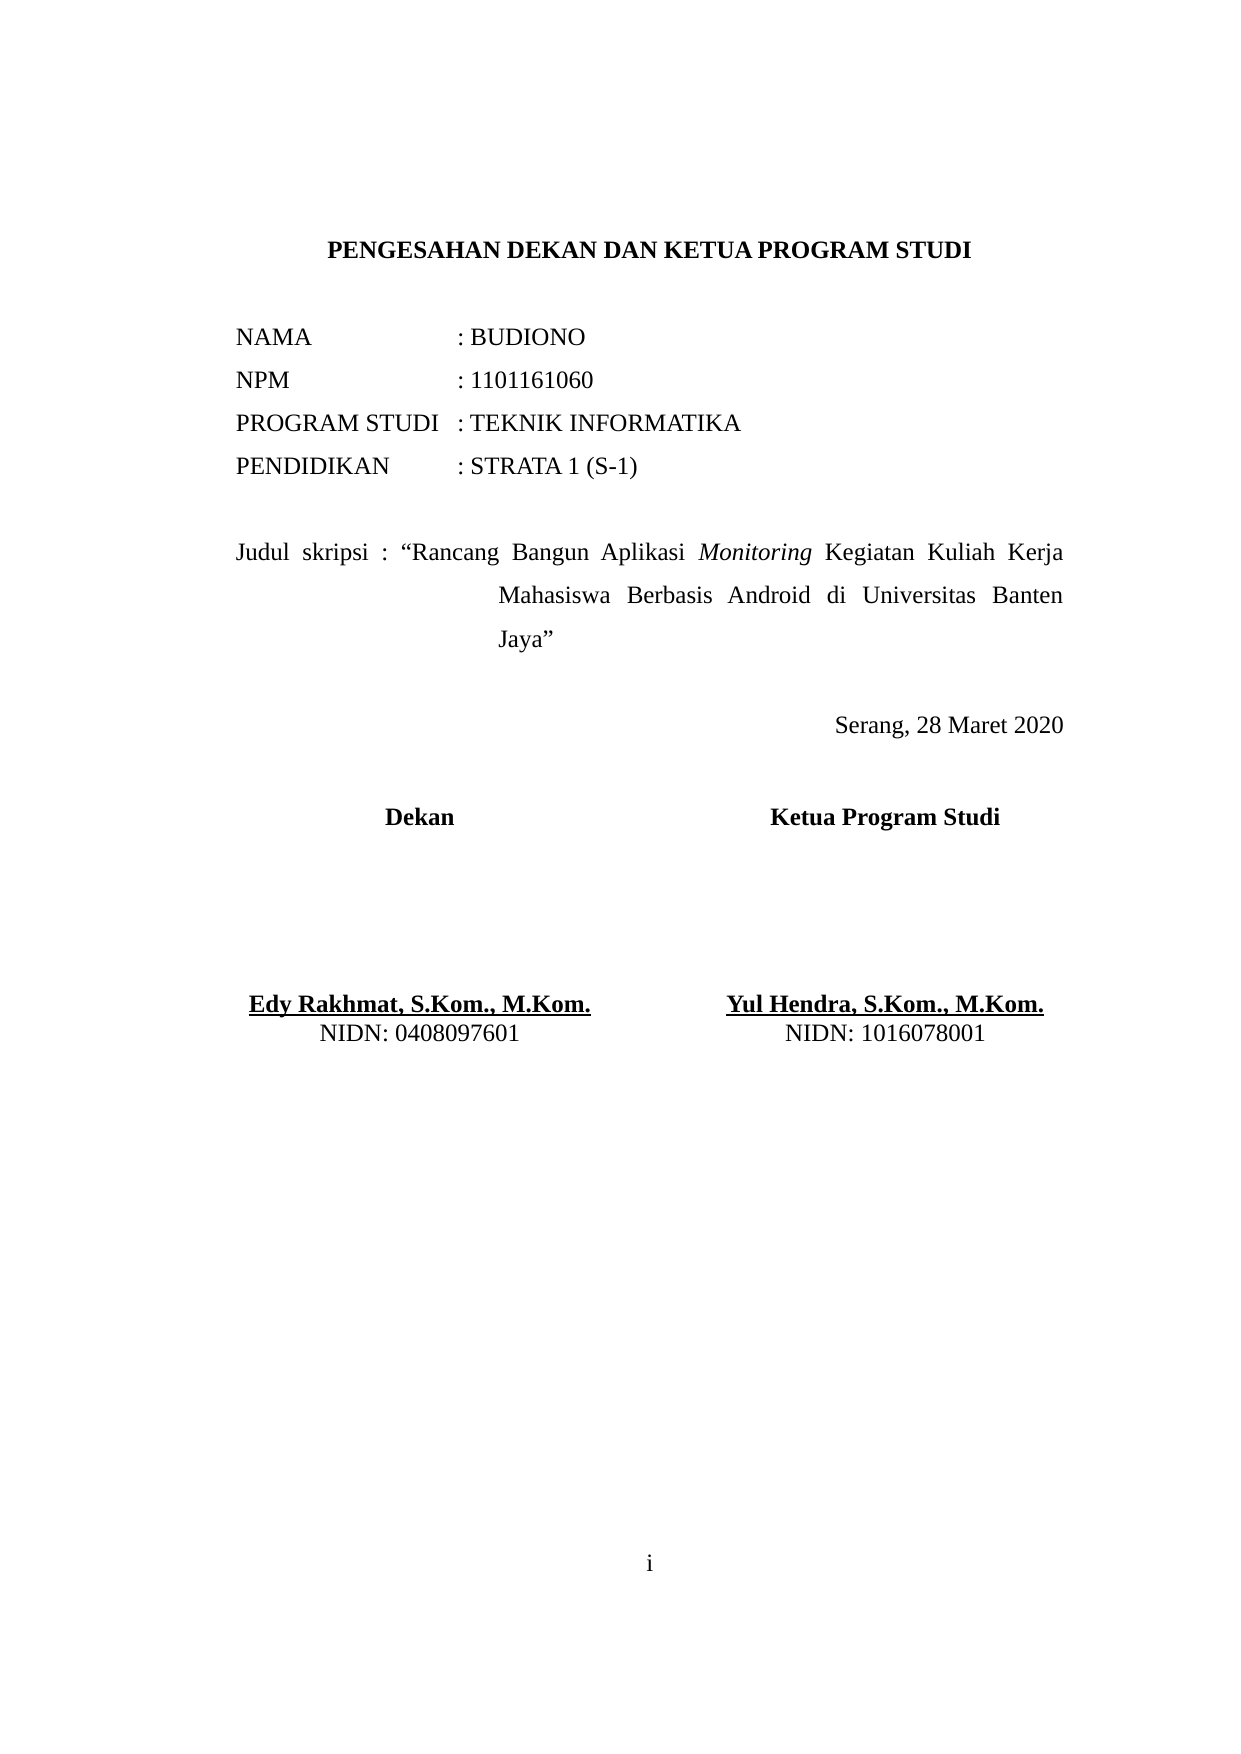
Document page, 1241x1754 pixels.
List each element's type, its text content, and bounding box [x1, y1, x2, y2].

text NPM : 1101161060 [236, 365, 1063, 394]
table_cell [237, 836, 602, 984]
text PROGRAM STUDI : TEKNIK INFORMATIKA [236, 408, 1063, 437]
table_header Dekan [237, 796, 602, 836]
text PENDIDIKAN : STRATA 1 (S-1) [236, 451, 1063, 480]
table_cell [603, 984, 715, 1053]
text NAMA : BUDIONO [236, 322, 1063, 351]
text Judul skripsi : “Rancang Bangun Aplikasi Monitoring Kegiatan Kuliah Kerja Mahasiswa Berbasis Android di Universitas Banten Jaya” [236, 537, 1063, 652]
text Serang, 28 Maret 2020 [236, 710, 1063, 739]
table_cell Edy Rakhmat, S.Kom., M.Kom. NIDN: 0408097601 [237, 984, 602, 1053]
text PENGESAHAN DEKAN DAN KETUA PROGRAM STUDI [236, 236, 1063, 264]
table_header Ketua Program Studi [715, 796, 1056, 836]
table_header [603, 796, 715, 836]
table_cell [715, 836, 1056, 984]
table_cell Yul Hendra, S.Kom., M.Kom. NIDN: 1016078001 [715, 984, 1056, 1053]
table_cell [603, 836, 715, 984]
